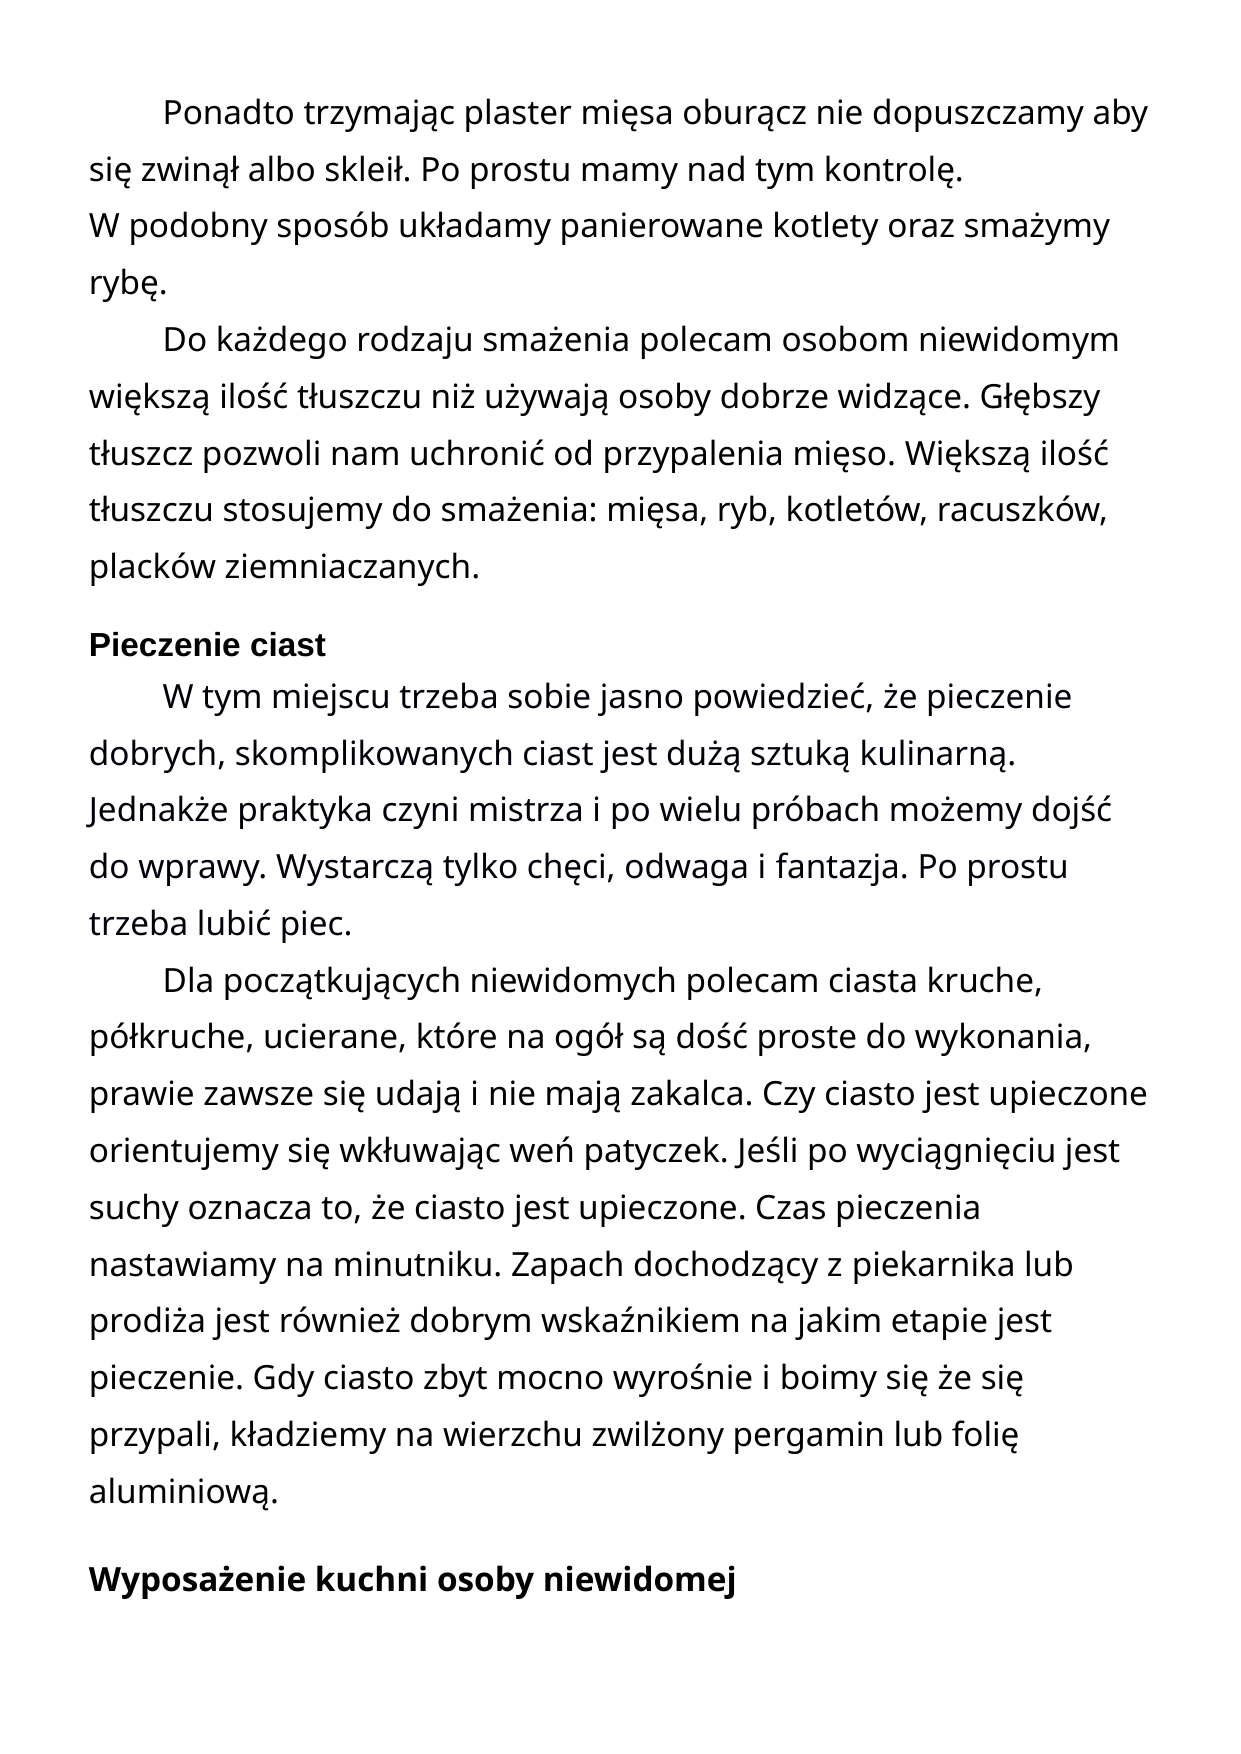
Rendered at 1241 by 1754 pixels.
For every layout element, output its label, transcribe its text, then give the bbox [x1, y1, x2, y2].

text Do każdego rodzaju smażenia polecam osobom niewidomym większą ilość tłuszczu niż używają osoby dobrze widzące. Głębszy tłuszcz pozwoli nam uchronić od przypalenia mięso. Większą ilość tłuszczu stosujemy do smażenia: mięsa, ryb, kotletów, racuszków, placków ziemniaczanych. [89, 316, 1152, 588]
subtitle Pieczenie ciast [89, 624, 1152, 663]
text Ponadto trzymając plaster mięsa oburącz nie dopuszczamy aby się zwinął albo skleił. Po prostu mamy nad tym kontrolę. W podobny sposób układamy panierowane kotlety oraz smażymy rybę. [89, 89, 1152, 304]
subtitle Wyposażenie kuchni osoby niewidomej [89, 1555, 1152, 1601]
text W tym miejscu trzeba sobie jasno powiedzieć, że pieczenie dobrych, skomplikowanych ciast jest dużą sztuką kulinarną. Jednakże praktyka czyni mistrza i po wielu próbach możemy dojść do wprawy. Wystarczą tylko chęci, odwaga i fantazja. Po prostu trzeba lubić piec. [89, 673, 1152, 945]
text Dla początkujących niewidomych polecam ciasta kruche, półkruche, ucierane, które na ogół są dość proste do wykonania, prawie zawsze się udają i nie mają zakalca. Czy ciasto jest upieczone orientujemy się wkłuwając weń patyczek. Jeśli po wyciągnięciu jest suchy oznacza to, że ciasto jest upieczone. Czas pieczenia nastawiamy na minutniku. Zapach dochodzący z piekarnika lub prodiża jest również dobrym wskaźnikiem na jakim etapie jest pieczenie. Gdy ciasto zbyt mocno wyrośnie i boimy się że się przypali, kładziemy na wierzchu zwilżony pergamin lub folię aluminiową. [89, 956, 1152, 1513]
